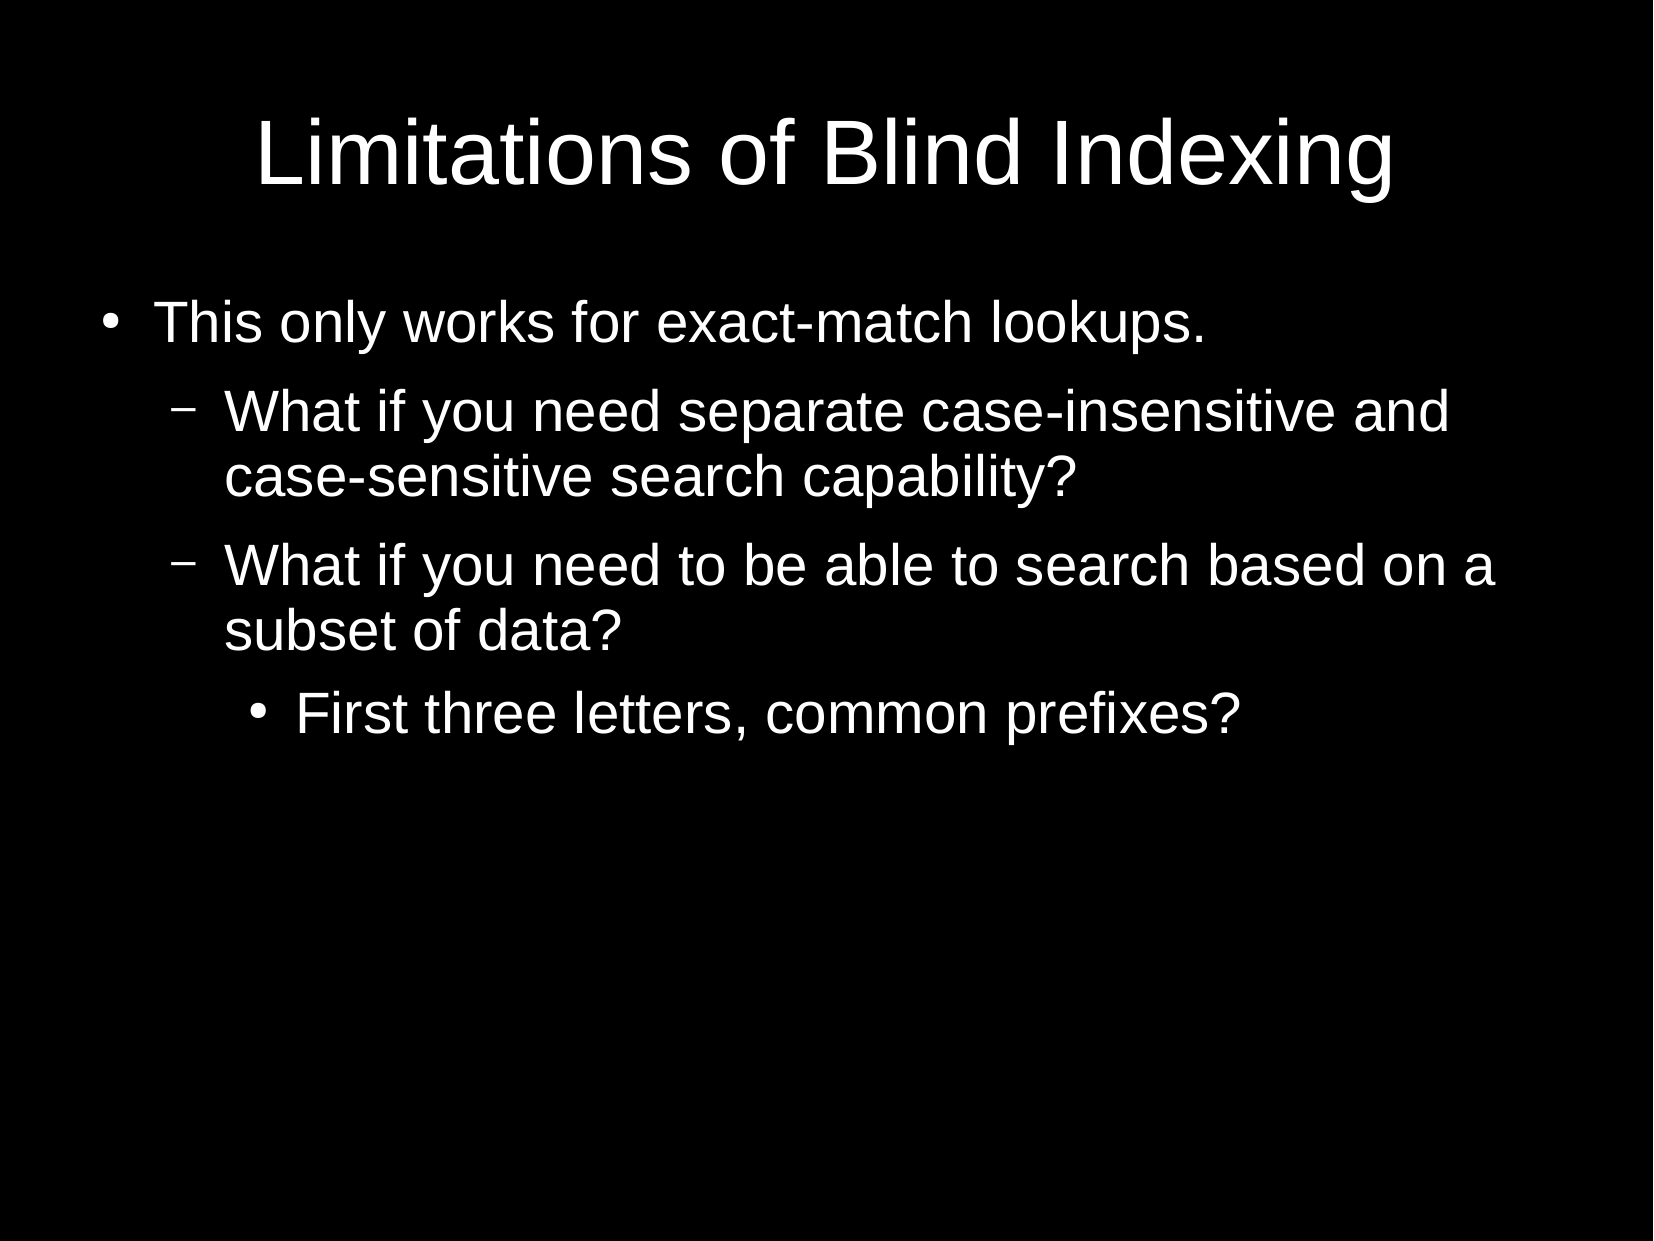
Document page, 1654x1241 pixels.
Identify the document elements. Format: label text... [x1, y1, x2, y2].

list This only works for exact-match lookups. What if you need separate case-insensitive and case-sensitive search capability? What if you need to be able to search based on a subset of data? First three letters, common prefixes? [82, 290, 1571, 1171]
title Limitations of Blind Indexing [82, 49, 1571, 257]
